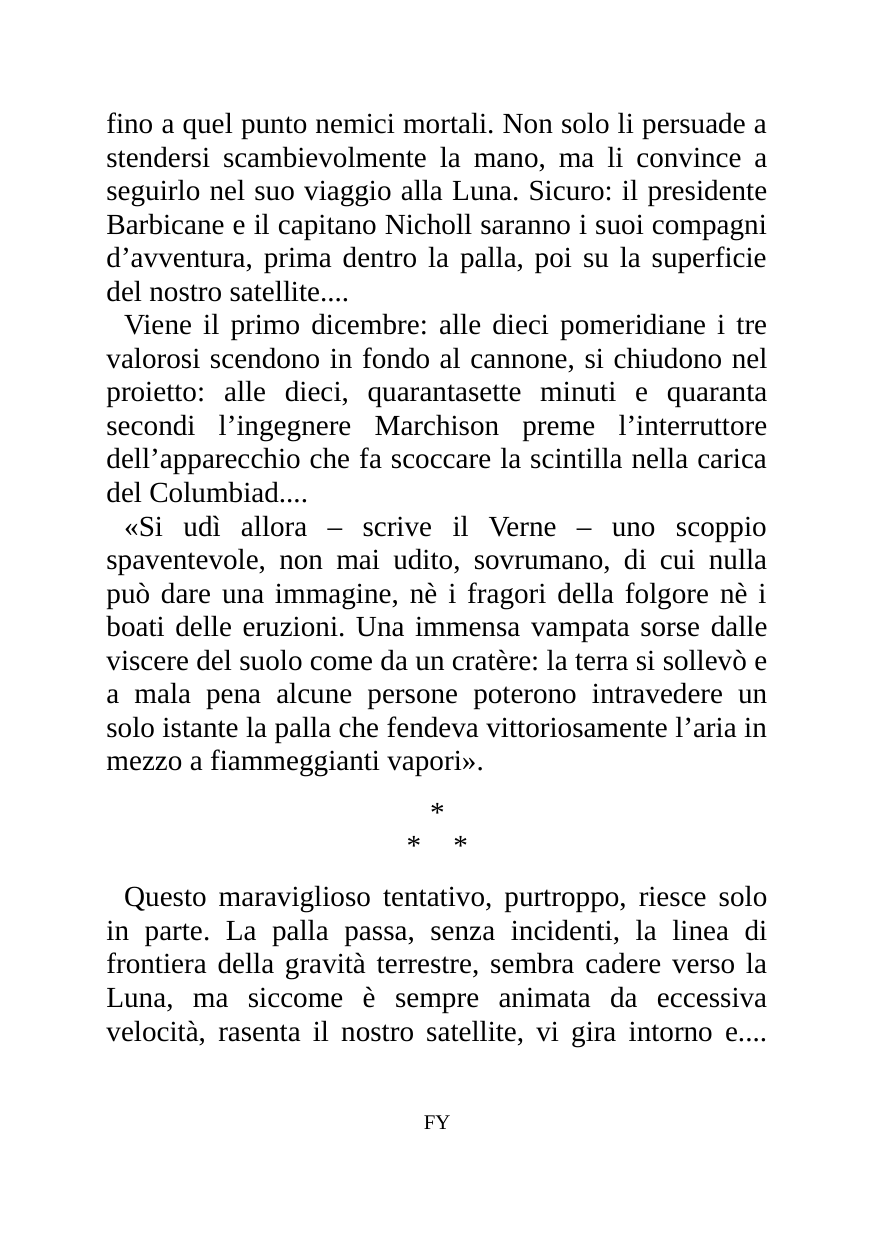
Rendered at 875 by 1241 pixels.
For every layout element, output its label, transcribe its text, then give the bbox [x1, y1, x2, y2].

text «Si udì allora – scrive il Verne – uno scoppio spaventevole, non mai udito, sovrumano, di cui nulla può dare una immagine, nè i fragori della folgore nè i boati delle eruzioni. Una immensa vampata sorse dalle viscere del suolo come da un cratère: la terra si sollevò e a mala pena alcune persone poterono intravedere un solo istante la palla che fendeva vittoriosamente l’aria in mezzo a fiammeggianti vapori». [106, 509, 768, 777]
text Questo maraviglioso tentativo, purtroppo, riesce solo in parte. La palla passa, senza incidenti, la linea di frontiera della gravità terrestre, sembra cadere verso la Luna, ma siccome è sempre animata da eccessiva velocità, rasenta il nostro satellite, vi gira intorno e.... [106, 879, 768, 1047]
text fino a quel punto nemici mortali. Non solo li persuade a stendersi scambievolmente la mano, ma li convince a seguirlo nel suo viaggio alla Luna. Sicuro: il presidente Barbicane e il capitano Nicholl saranno i suoi compagni d’avventura, prima dentro la palla, poi su la superficie del nostro satellite.... [106, 106, 768, 307]
text Viene il primo dicembre: alle dieci pomeridiane i tre valorosi scendono in fondo al cannone, si chiudono nel proietto: alle dieci, quarantasette minuti e quaranta secondi l’ingegnere Marchison preme l’interruttore dell’apparecchio che fa scoccare la scintilla nella carica del Columbiad.... [106, 307, 768, 509]
text * * * [106, 795, 768, 862]
